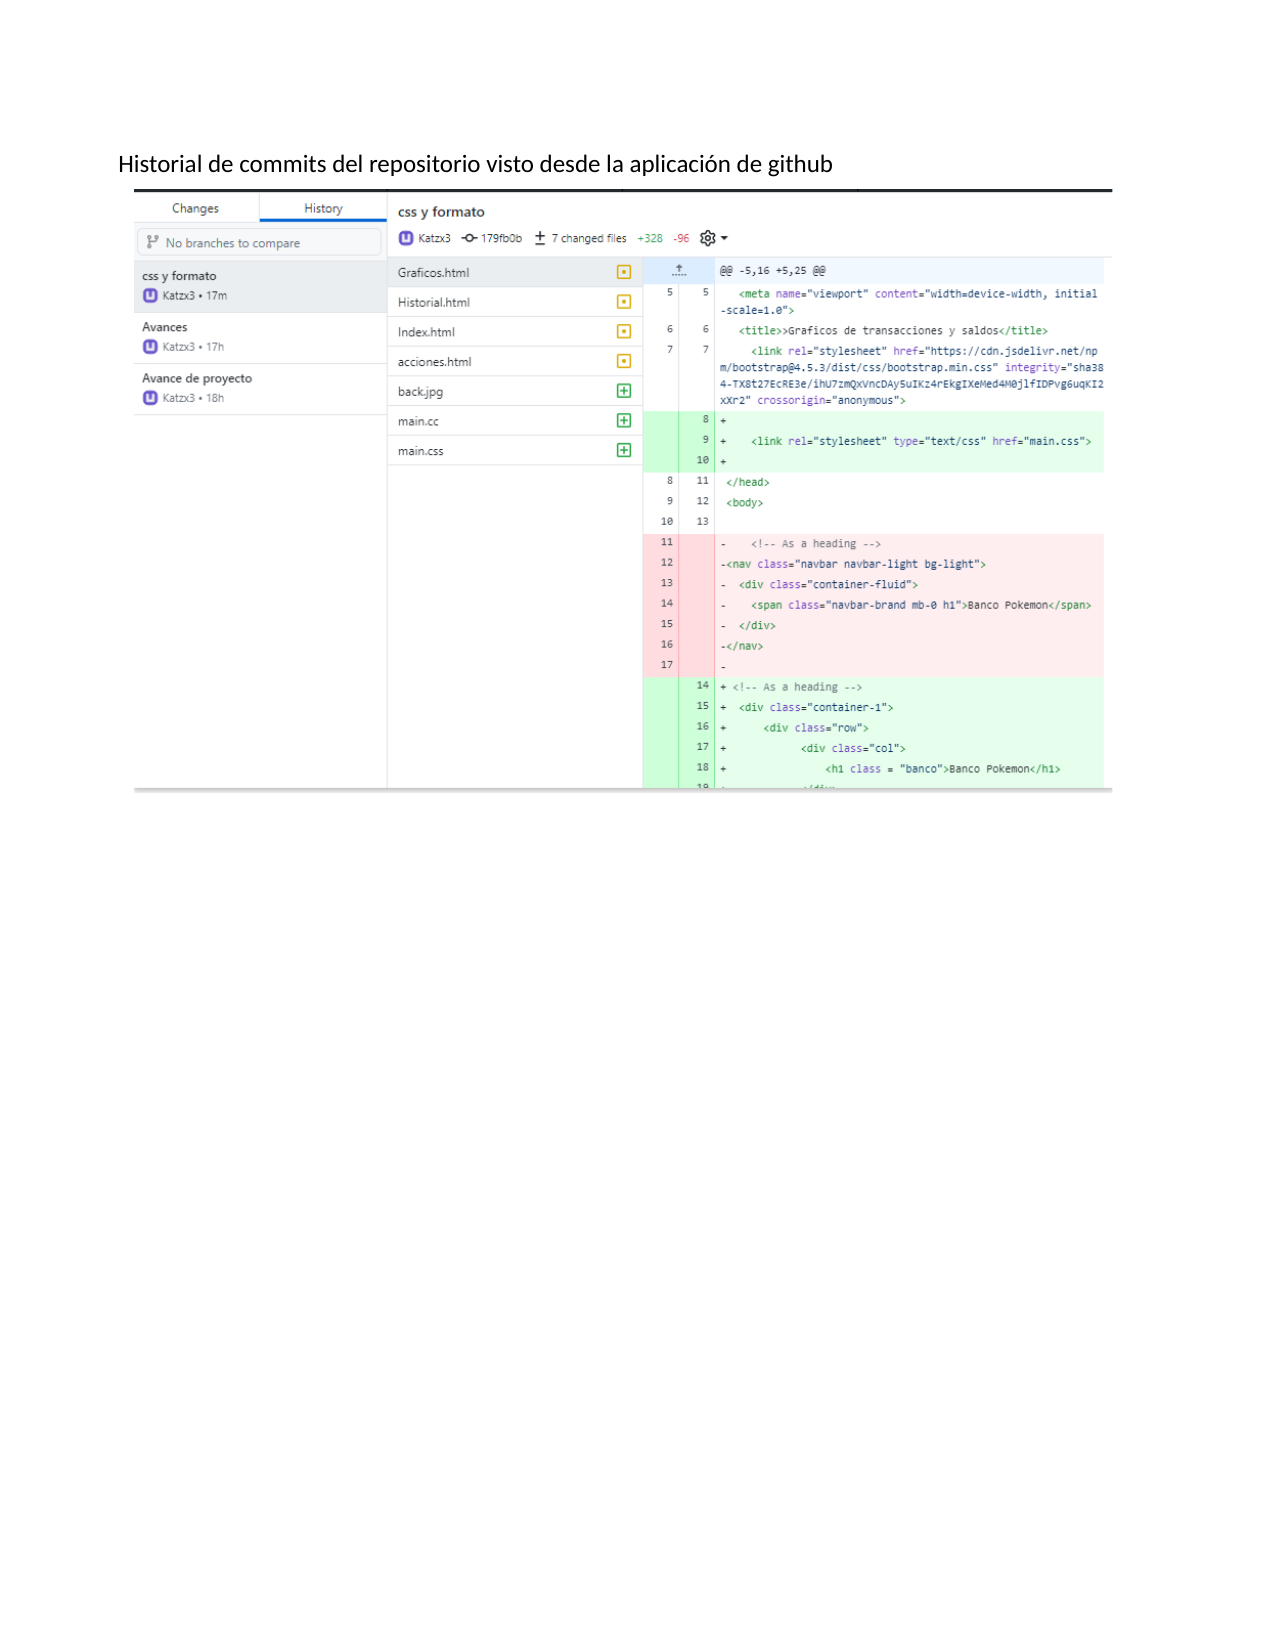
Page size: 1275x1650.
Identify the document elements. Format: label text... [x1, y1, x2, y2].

picture [134, 189, 1113, 793]
text Historial de commits del repositorio visto desde la aplicación de github [118, 149, 1157, 179]
